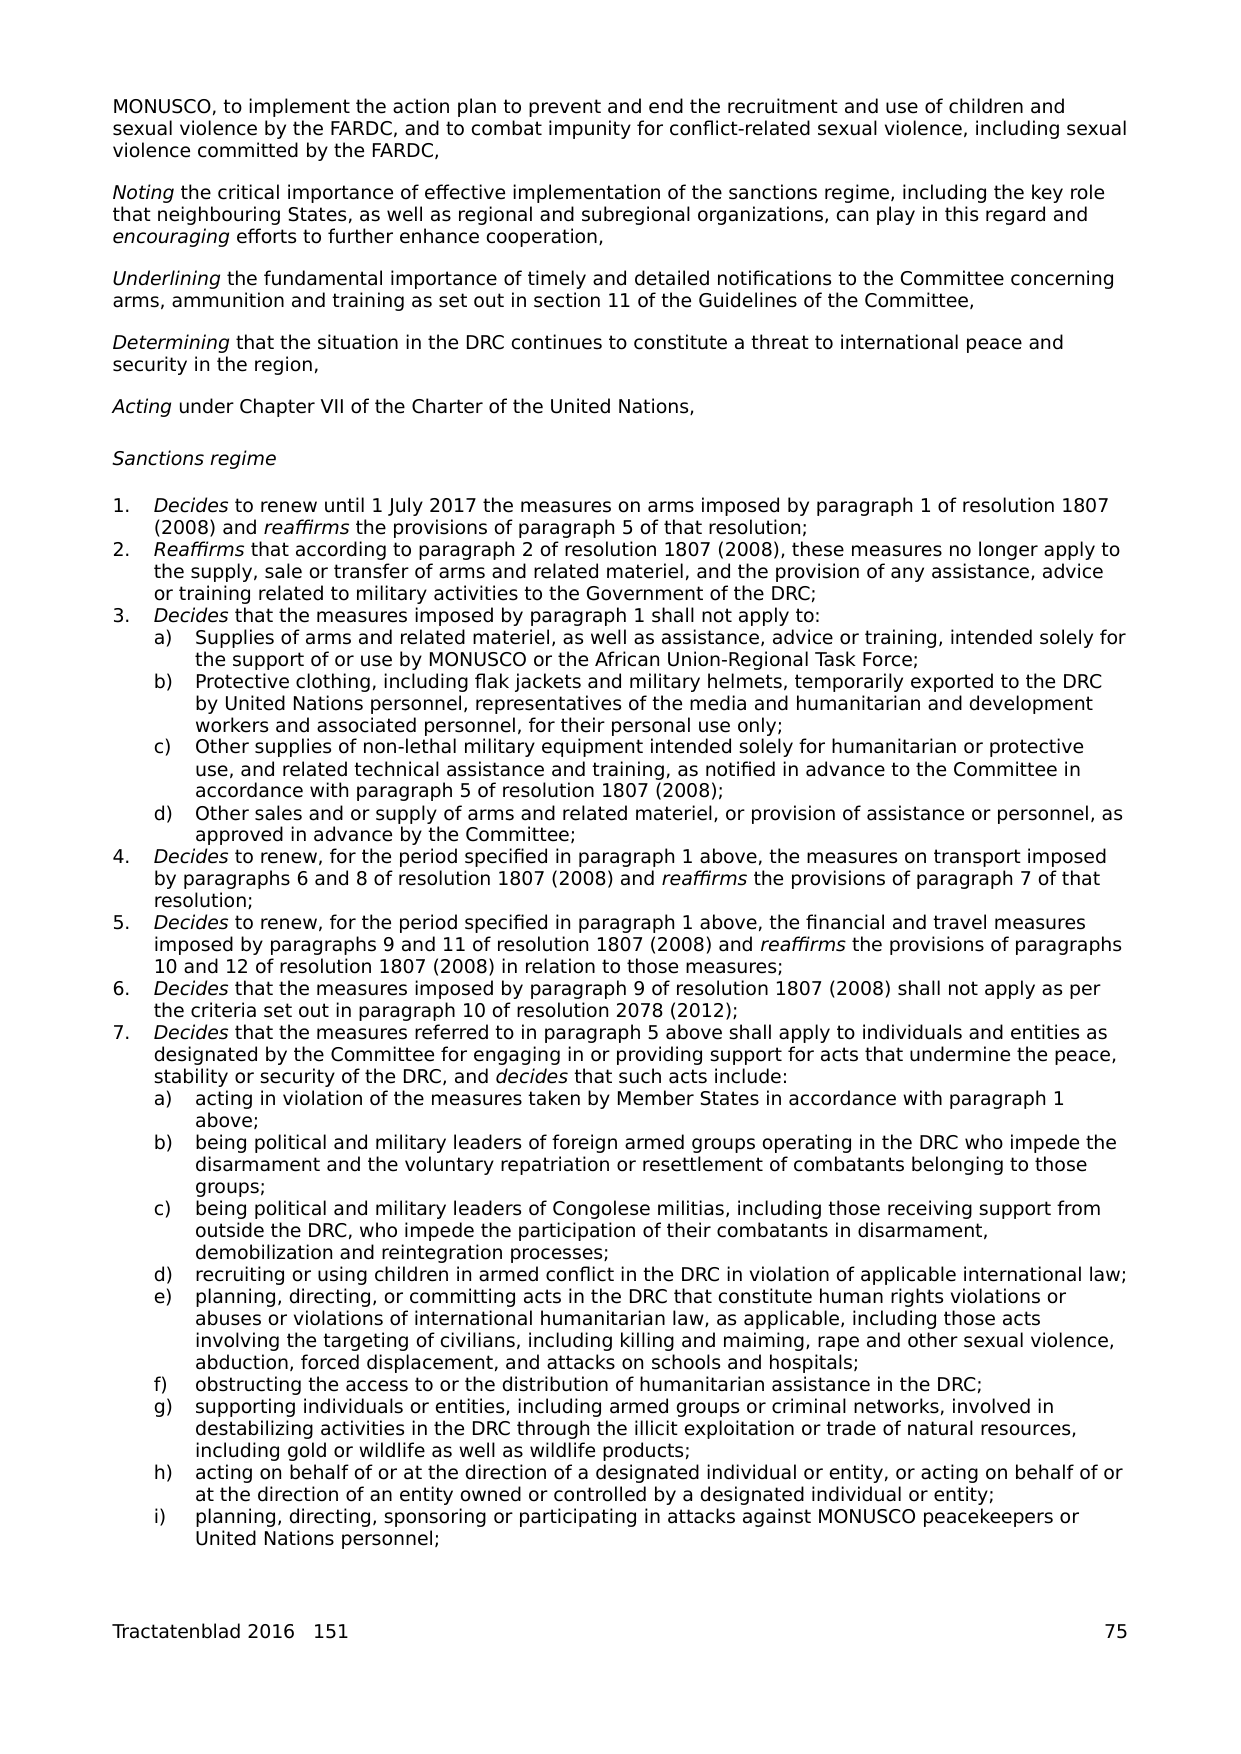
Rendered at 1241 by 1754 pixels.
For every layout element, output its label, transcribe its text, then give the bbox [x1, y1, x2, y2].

text b) Protective clothing, including flak jackets and military helmets, temporarily exported to the DRC by United Nations personnel, representatives of the media and humanitarian and development workers and associated personnel, for their personal use only; [153, 671, 1128, 736]
text a) Supplies of arms and related materiel, as well as assistance, advice or training, intended solely for the support of or use by MONUSCO or the African Union-Regional Task Force; [153, 627, 1128, 671]
text e) planning, directing, or committing acts in the DRC that constitute human rights violations or abuses or violations of international humanitarian law, as applicable, including those acts involving the targeting of civilians, including killing and maiming, rape and other sexual violence, abduction, forced displacement, and attacks on schools and hospitals; [153, 1286, 1128, 1374]
text a) acting in violation of the measures taken by Member States in accordance with paragraph 1 above; [153, 1088, 1128, 1132]
text h) acting on behalf of or at the direction of a designated individual or entity, or acting on behalf of or at the direction of an entity owned or controlled by a designated individual or entity; [153, 1462, 1128, 1506]
subtitle Sanctions regime [112, 448, 1128, 470]
text 5. Decides to renew, for the period specified in paragraph 1 above, the financial and travel measures imposed by paragraphs 9 and 11 of resolution 1807 (2008) and reaffirms the provisions of paragraphs 10 and 12 of resolution 1807 (2008) in relation to those measures; [112, 912, 1128, 978]
text MONUSCO, to implement the action plan to prevent and end the recruitment and use of children and sexual violence by the FARDC, and to combat impunity for conflict-related sexual violence, including sexual violence committed by the FARDC, [112, 96, 1128, 162]
text b) being political and military leaders of foreign armed groups operating in the DRC who impede the disarmament and the voluntary repatriation or resettlement of combatants belonging to those groups; [153, 1132, 1128, 1198]
text Acting under Chapter VII of the Charter of the United Nations, [112, 396, 1128, 418]
text Determining that the situation in the DRC continues to constitute a threat to international peace and security in the region, [112, 332, 1128, 376]
text d) recruiting or using children in armed conflict in the DRC in violation of applicable international law; [153, 1264, 1128, 1286]
text Noting the critical importance of effective implementation of the sanctions regime, including the key role that neighbouring States, as well as regional and subregional organizations, can play in this regard and encouraging efforts to further enhance cooperation, [112, 182, 1128, 248]
text 7. Decides that the measures referred to in paragraph 5 above shall apply to individuals and entities as designated by the Committee for engaging in or providing support for acts that undermine the peace, stability or security of the DRC, and decides that such acts include: [112, 1022, 1128, 1088]
text 2. Reaffirms that according to paragraph 2 of resolution 1807 (2008), these measures no longer apply to the supply, sale or transfer of arms and related materiel, and the provision of any assistance, advice or training related to military activities to the Government of the DRC; [112, 539, 1128, 604]
text c) being political and military leaders of Congolese militias, including those receiving support from outside the DRC, who impede the participation of their combatants in disarmament, demobilization and reintegration processes; [153, 1198, 1128, 1264]
text i) planning, directing, sponsoring or participating in attacks against MONUSCO peacekeepers or United Nations personnel; [153, 1506, 1128, 1550]
text 4. Decides to renew, for the period specified in paragraph 1 above, the measures on transport imposed by paragraphs 6 and 8 of resolution 1807 (2008) and reaffirms the provisions of paragraph 7 of that resolution; [112, 846, 1128, 912]
text g) supporting individuals or entities, including armed groups or criminal networks, involved in destabilizing activities in the DRC through the illicit exploitation or trade of natural resources, including gold or wildlife as well as wildlife products; [153, 1396, 1128, 1462]
text d) Other sales and or supply of arms and related materiel, or provision of assistance or personnel, as approved in advance by the Committee; [153, 802, 1128, 846]
text 6. Decides that the measures imposed by paragraph 9 of resolution 1807 (2008) shall not apply as per the criteria set out in paragraph 10 of resolution 2078 (2012); [112, 978, 1128, 1022]
text 1. Decides to renew until 1 July 2017 the measures on arms imposed by paragraph 1 of resolution 1807 (2008) and reaffirms the provisions of paragraph 5 of that resolution; [112, 495, 1128, 539]
text Underlining the fundamental importance of timely and detailed notifications to the Committee concerning arms, ammunition and training as set out in section 11 of the Guidelines of the Committee, [112, 268, 1128, 312]
text f) obstructing the access to or the distribution of humanitarian assistance in the DRC; [153, 1374, 1128, 1396]
text 3. Decides that the measures imposed by paragraph 1 shall not apply to: [112, 604, 1128, 627]
text c) Other supplies of non-lethal military equipment intended solely for humanitarian or protective use, and related technical assistance and training, as notified in advance to the Committee in accordance with paragraph 5 of resolution 1807 (2008); [153, 736, 1128, 802]
